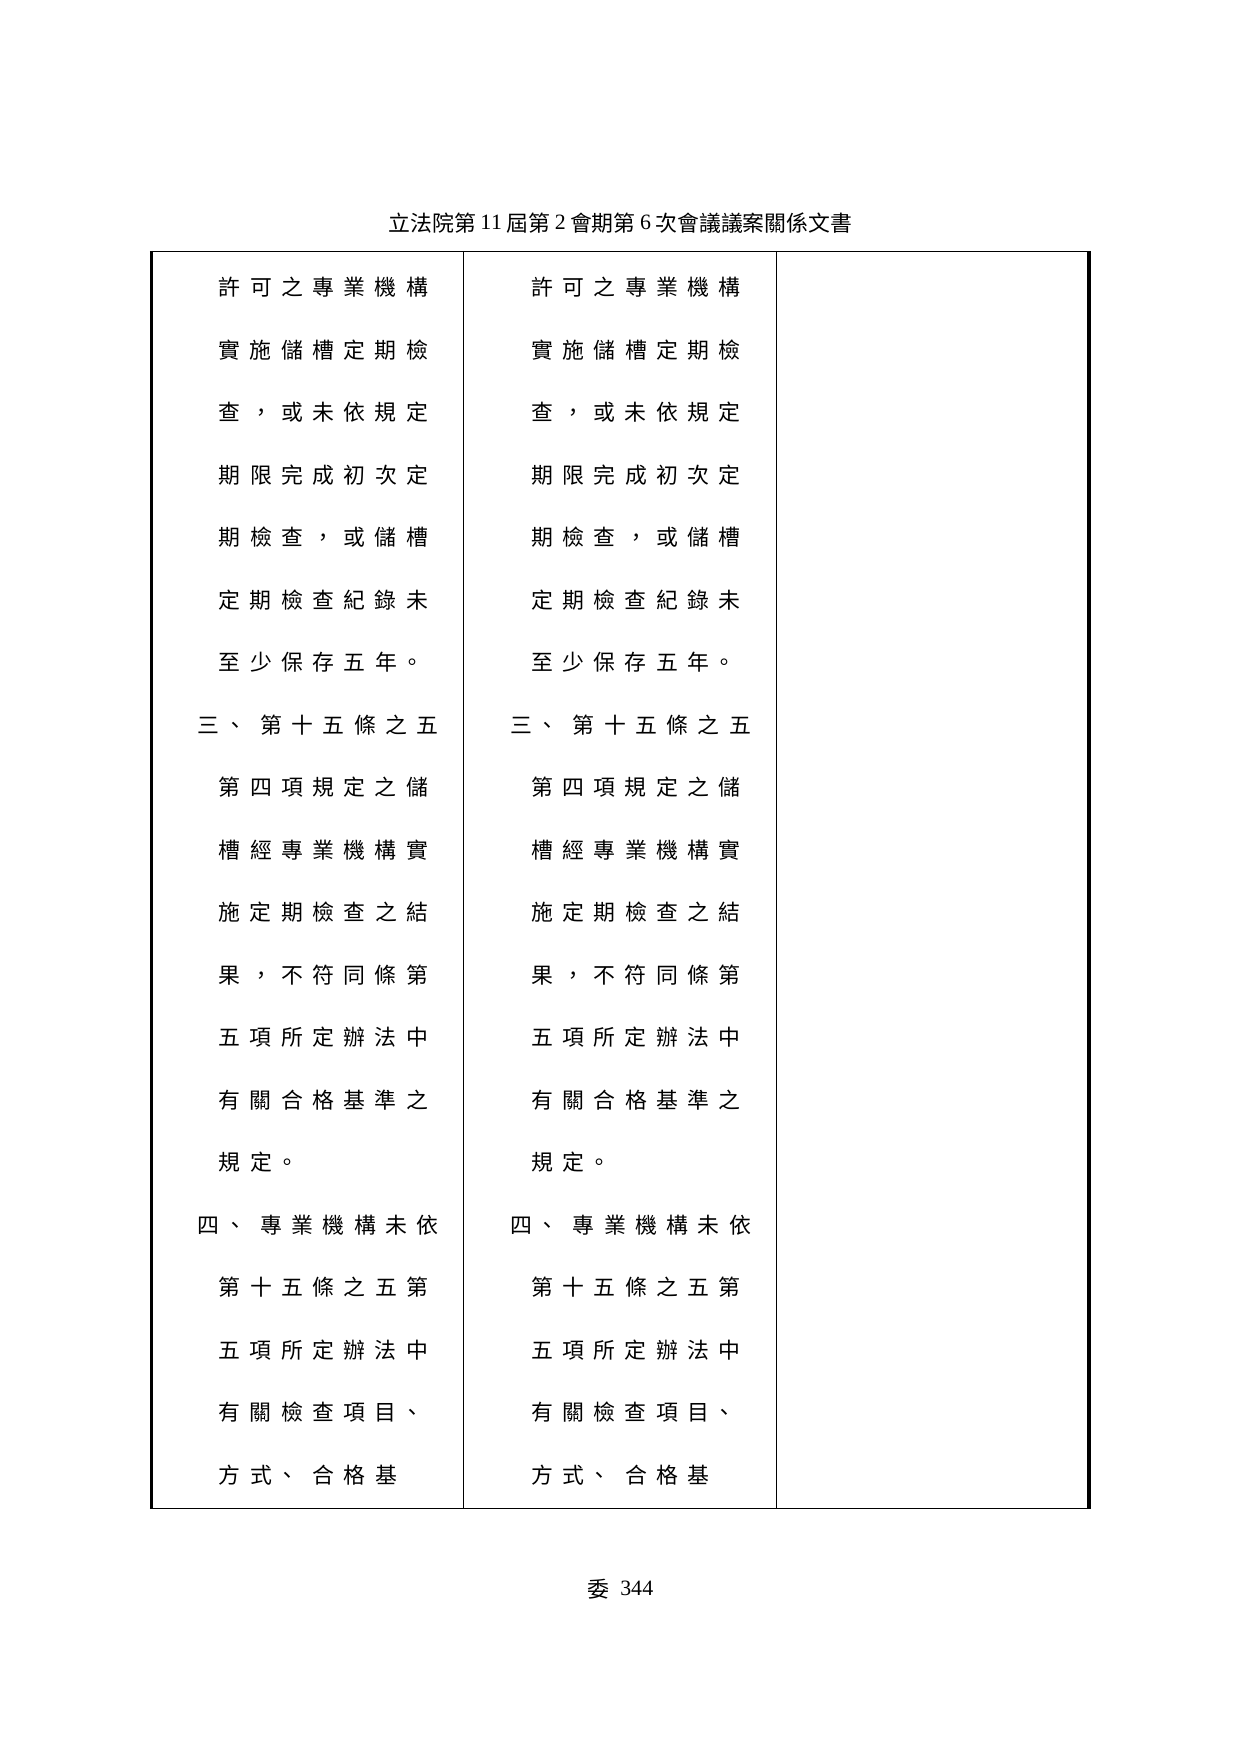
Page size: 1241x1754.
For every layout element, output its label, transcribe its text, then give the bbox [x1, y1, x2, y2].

table_cell 許可之專業機構實施儲槽定期檢查，或未依規定期限完成初次定期檢查，或儲槽定期檢查紀錄未至少保存五年。 三、第十五條之五第四項規定之儲槽經專業機構實施定期檢查之結果，不符同條第五項所定辦法中有關合格基準之規定。 四、專業機構未依第十五條之五第五項所定辦法中有關檢查項目、方式、合格基 [153, 252, 463, 1508]
table_cell [777, 252, 1087, 1508]
table_cell 許可之專業機構實施儲槽定期檢查，或未依規定期限完成初次定期檢查，或儲槽定期檢查紀錄未至少保存五年。 三、第十五條之五第四項規定之儲槽經專業機構實施定期檢查之結果，不符同條第五項所定辦法中有關合格基準之規定。 四、專業機構未依第十五條之五第五項所定辦法中有關檢查項目、方式、合格基 [464, 252, 776, 1508]
